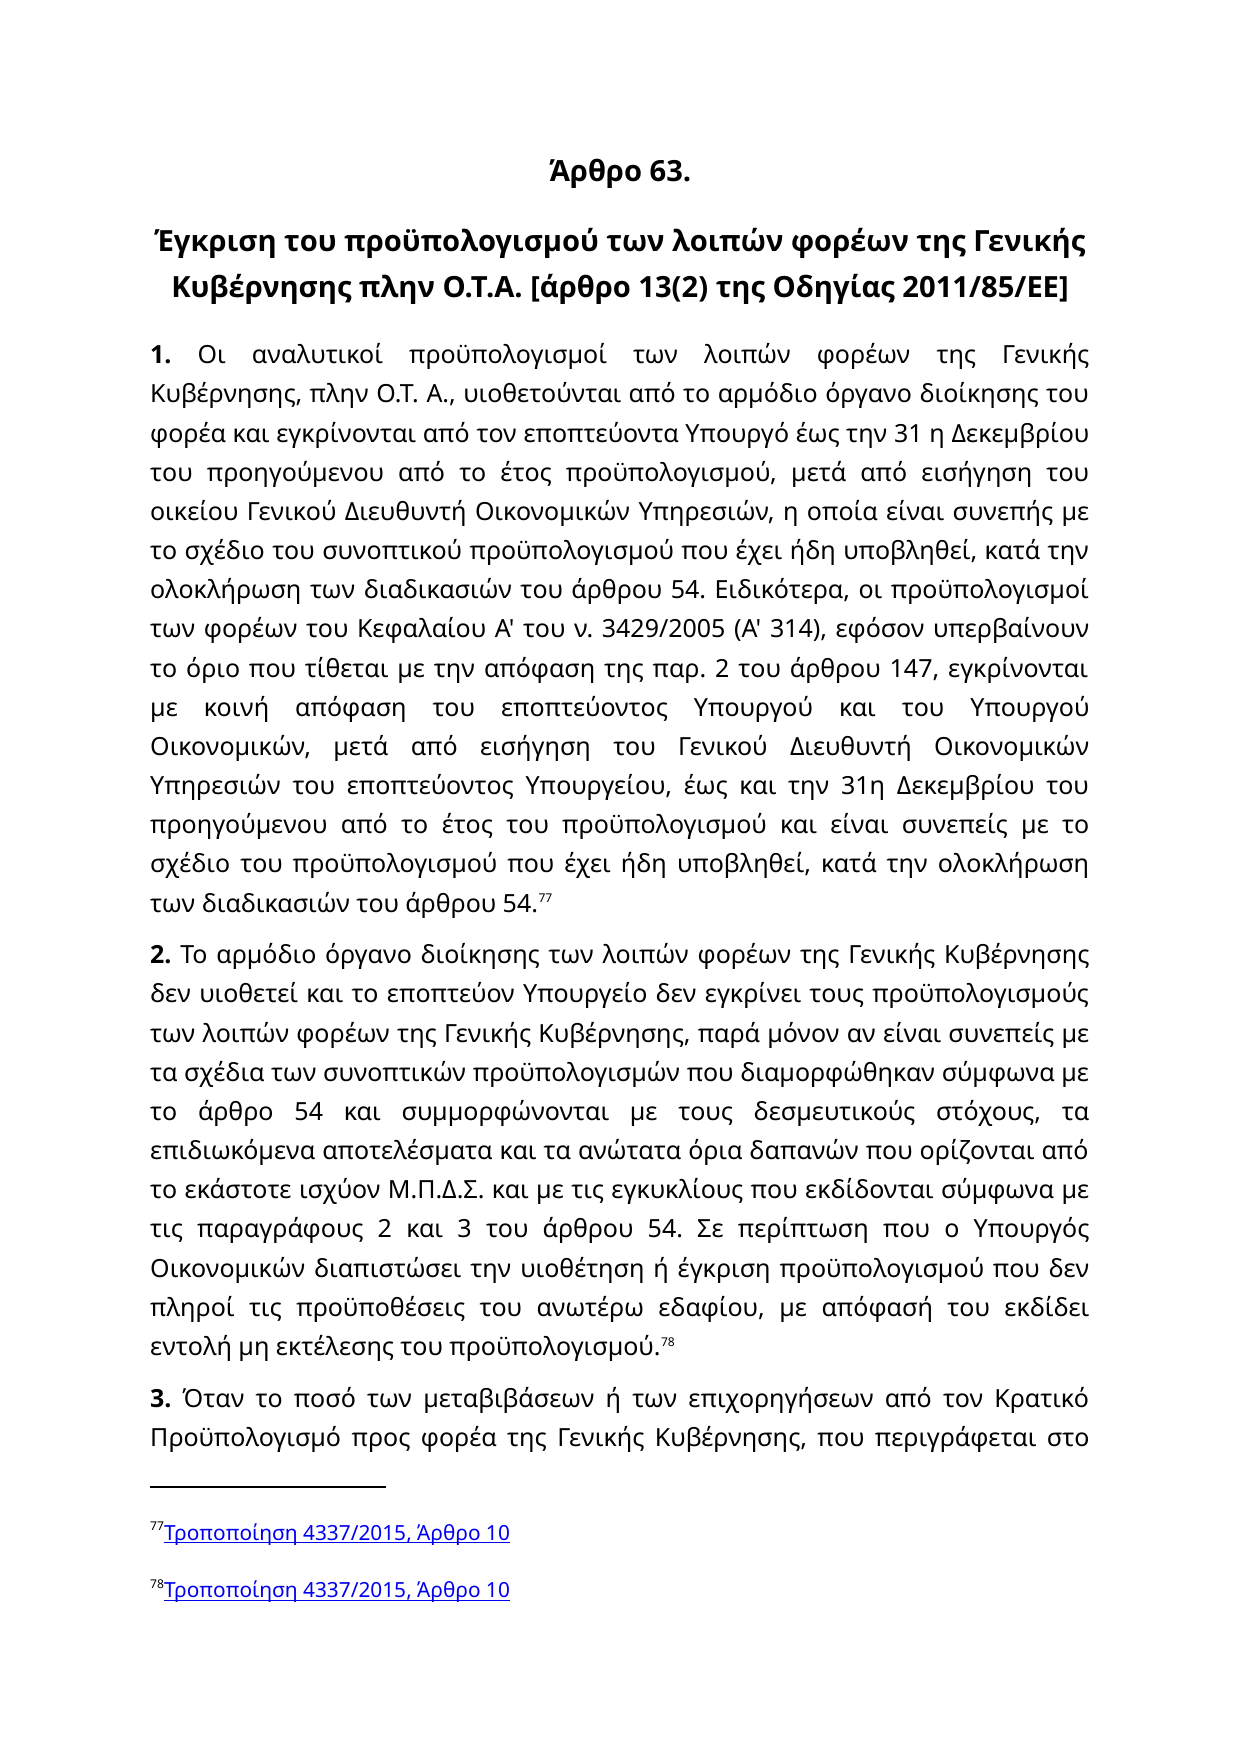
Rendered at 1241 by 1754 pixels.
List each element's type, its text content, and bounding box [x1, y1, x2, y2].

text Τροποποίηση 4337/2015, Άρθρο 10 [150, 1576, 1090, 1604]
subtitle Άρθρο 63. [150, 150, 1090, 190]
subtitle Έγκριση του προϋπολογισμού των λοιπών φορέων της Γενικής Κυβέρνησης πλην Ο.Τ.Α. [άρθρο 13(2) της Οδηγίας 2011/85/ΕΕ] [150, 221, 1090, 306]
text 3. Όταν το ποσό των μεταβιβάσεων ή των επιχορηγήσεων από τον Κρατικό Προϋπολογισμό προς φορέα της Γενικής Κυβέρνησης, που περιγράφεται στο [150, 1380, 1090, 1453]
text 2. Το αρμόδιο όργανο διοίκησης των λοιπών φορέων της Γενικής Κυβέρνησης δεν υιοθετεί και το εποπτεύον Υπουργείο δεν εγκρίνει τους προϋπολογισμούς των λοιπών φορέων της Γενικής Κυβέρνησης, παρά μόνον αν είναι συνεπείς με τα σχέδια των συνοπτικών προϋπολογισμών που διαμορφώθηκαν σύμφωνα με το άρθρο 54 και συμμορφώνονται με τους δεσμευτικούς στόχους, τα επιδιωκόμενα αποτελέσματα και τα ανώτατα όρια δαπανών που ορίζονται από το εκάστοτε ισχύον Μ.Π.Δ.Σ. και με τις εγκυκλίους που εκδίδονται σύμφωνα με τις παραγράφους 2 και 3 του άρθρου 54. Σε περίπτωση που ο Υπουργός Οικονομικών διαπιστώσει την υιοθέτηση ή έγκριση προϋπολογισμού που δεν πληροί τις προϋποθέσεις του ανωτέρω εδαφίου, με απόφασή του εκδίδει εντολή μη εκτέλεσης του προϋπολογισμού. [150, 937, 1090, 1363]
text Τροποποίηση 4337/2015, Άρθρο 10 [150, 1518, 1090, 1546]
text 1. Οι αναλυτικοί προϋπολογισμοί των λοιπών φορέων της Γενικής Κυβέρνησης, πλην Ο.Τ. Α., υιοθετούνται από το αρμόδιο όργανο διοίκησης του φορέα και εγκρίνονται από τον εποπτεύοντα Υπουργό έως την 31 η Δεκεμβρίου του προηγούμενου από το έτος προϋπολογισμού, μετά από εισήγηση του οικείου Γενικού Διευθυντή Οικονομικών Υπηρεσιών, η οποία είναι συνεπής με το σχέδιο του συνοπτικού προϋπολογισμού που έχει ήδη υποβληθεί, κατά την ολοκλήρωση των διαδικασιών του άρθρου 54. Ειδικότερα, οι προϋπολογισμοί των φορέων του Κεφαλαίου Α' του ν. 3429/2005 (Α' 314), εφόσον υπερβαίνουν το όριο που τίθεται με την απόφαση της παρ. 2 του άρθρου 147, εγκρίνονται με κοινή απόφαση του εποπτεύοντος Υπουργού και του Υπουργού Οικονομικών, μετά από εισήγηση του Γενικού Διευθυντή Οικονομικών Υπηρεσιών του εποπτεύοντος Υπουργείου, έως και την 31η Δεκεμβρίου του προηγούμενου από το έτος του προϋπολογισμού και είναι συνεπείς με το σχέδιο του προϋπολογισμού που έχει ήδη υποβληθεί, κατά την ολοκλήρωση των διαδικασιών του άρθρου 54. [150, 337, 1090, 919]
